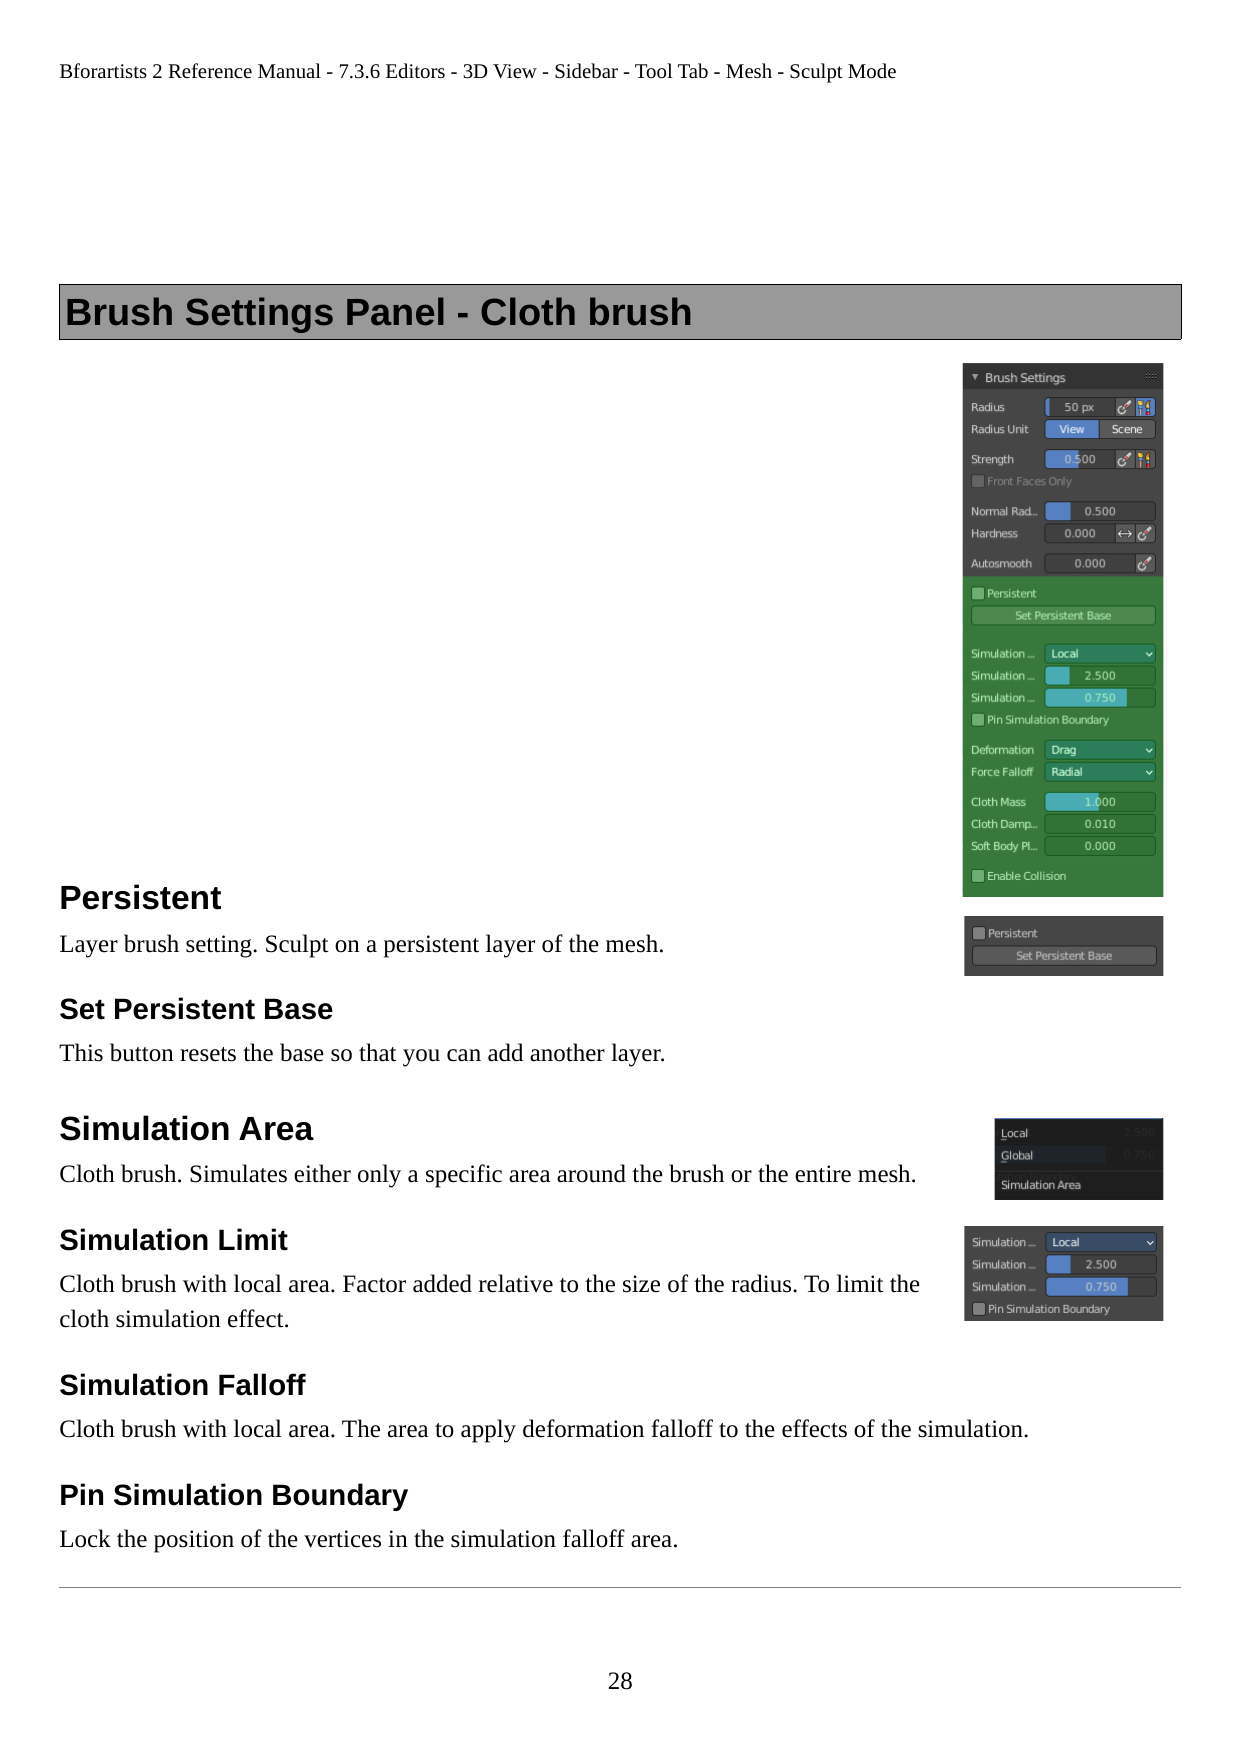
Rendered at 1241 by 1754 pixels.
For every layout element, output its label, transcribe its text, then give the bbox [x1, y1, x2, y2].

table_header Brush Settings Panel - Cloth brush [60, 285, 1181, 339]
subtitle Persistent [59, 877, 1181, 916]
picture [964, 916, 1164, 976]
picture [962, 363, 1164, 897]
text Cloth brush with local area. Factor added relative to the size of the radius. To limit the cloth simulation effect. [59, 1269, 1181, 1333]
subtitle Simulation Area [59, 1108, 1181, 1147]
text Cloth brush with local area. The area to apply deformation falloff to the effects of the simulation. [59, 1414, 1181, 1443]
text This button resets the base so that you can add another layer. [59, 1038, 1181, 1067]
picture [964, 1226, 1164, 1321]
text Layer brush setting. Sculpt on a persistent layer of the mesh. [59, 929, 964, 957]
subtitle Simulation Falloff [59, 1368, 1181, 1401]
subtitle Simulation Limit [59, 1223, 1181, 1257]
text Cloth brush. Simulates either only a specific area around the brush or the entire mesh. [59, 1159, 994, 1188]
subtitle Set Persistent Base [59, 992, 1181, 1026]
text Lock the position of the vertices in the simulation falloff area. [59, 1524, 1181, 1552]
subtitle Pin Simulation Boundary [59, 1477, 1181, 1511]
picture [994, 1118, 1164, 1200]
